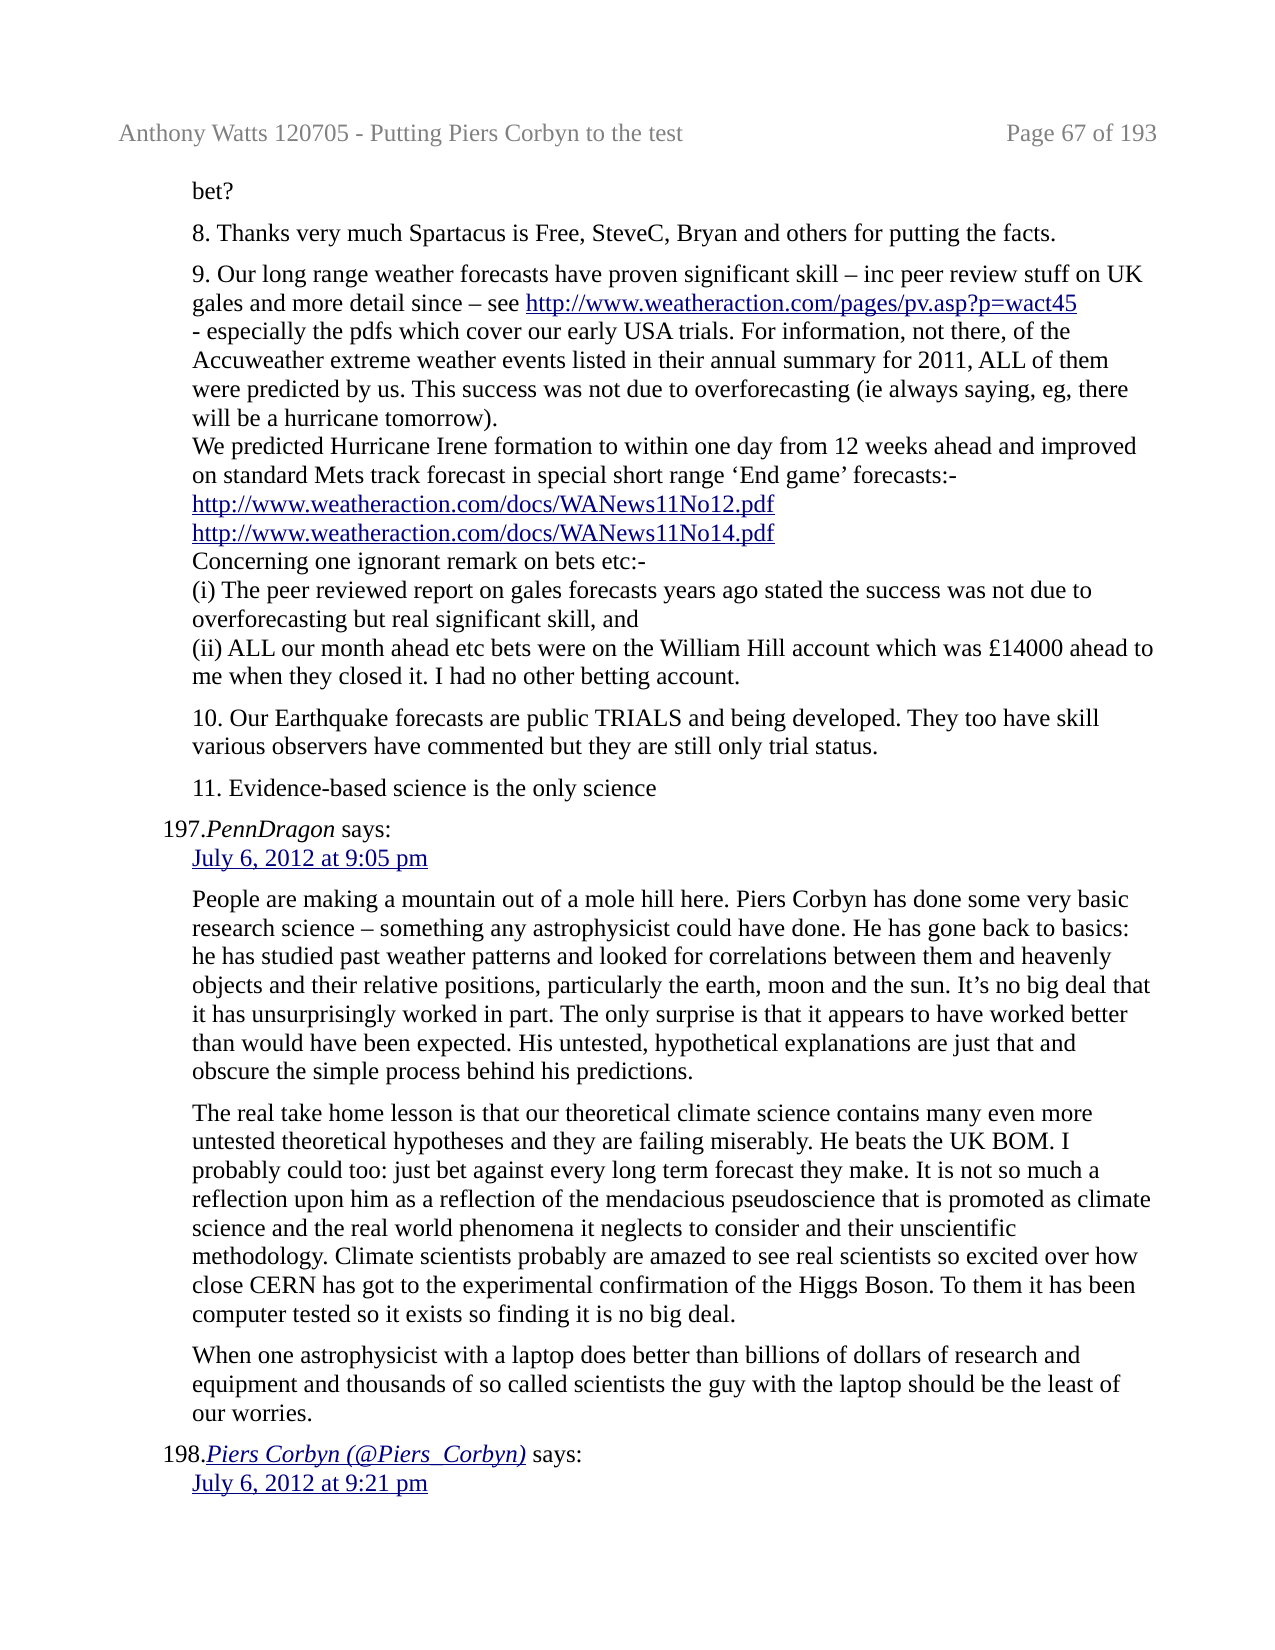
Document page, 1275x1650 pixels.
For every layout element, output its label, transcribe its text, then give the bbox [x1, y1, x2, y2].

list 10. Our Earthquake forecasts are public TRIALS and being developed. They too have skill various observers have commented but they are still only trial status. [162, 703, 1157, 760]
list 9. Our long range weather forecasts have proven significant skill – inc peer review stuff on UK gales and more detail since – see http://www.weatheraction.com/pages/pv.asp?p=wact45 - especially the pdfs which cover our early USA trials. For information, not there, of the Accuweather extreme weather events listed in their annual summary for 2011, ALL of them were predicted by us. This success was not due to overforecasting (ie always saying, eg, there will be a hurricane tomorrow). We predicted Hurricane Irene formation to within one day from 12 weeks ahead and improved on standard Mets track forecast in special short range ‘End game’ forecasts:- http://www.weatheraction.com/docs/WANews11No12.pdf http://www.weatheraction.com/docs/WANews11No14.pdf Concerning one ignorant remark on bets etc:- (i) The peer reviewed report on gales forecasts years ago stated the success was not due to overforecasting but real significant skill, and (ii) ALL our month ahead etc bets were on the William Hill account which was £14000 ahead to me when they closed it. I had no other betting account. [162, 259, 1157, 690]
list July 6, 2012 at 9:05 pm [162, 843, 1157, 871]
list July 6, 2012 at 9:21 pm [162, 1468, 1157, 1496]
list 8. Thanks very much Spartacus is Free, SteveC, Bryan and others for putting the facts. [162, 218, 1157, 246]
list PennDragon says: [162, 814, 1157, 843]
list Piers Corbyn (@Piers_Corbyn) says: [162, 1439, 1157, 1468]
list People are making a mountain out of a mole hill here. Piers Corbyn has done some very basic research science – something any astrophysicist could have done. He has gone back to basics: he has studied past weather patterns and looked for correlations between them and heavenly objects and their relative positions, particularly the earth, moon and the sun. It’s no big deal that it has unsurprisingly worked in part. The only surprise is that it appears to have worked better than would have been expected. His untested, hypothetical explanations are just that and obscure the simple process behind his predictions. [162, 884, 1157, 1085]
list When one astrophysicist with a laptop does better than billions of dollars of research and equipment and thousands of so called scientists the guy with the laptop should be the least of our worries. [162, 1340, 1157, 1426]
list bet? [162, 176, 1157, 205]
list The real take home lesson is that our theoretical climate science contains many even more untested theoretical hypotheses and they are failing miserably. He beats the UK BOM. I probably could too: just bet against every long term forecast they make. It is not so much a reflection upon him as a reflection of the mendacious pseudoscience that is promoted as climate science and the real world phenomena it neglects to consider and their unscientific methodology. Climate scientists probably are amazed to see real scientists so excited over how close CERN has got to the experimental confirmation of the Higgs Boson. To them it has been computer tested so it exists so finding it is no big deal. [162, 1098, 1157, 1328]
list 11. Evidence-based science is the only science [162, 773, 1157, 801]
